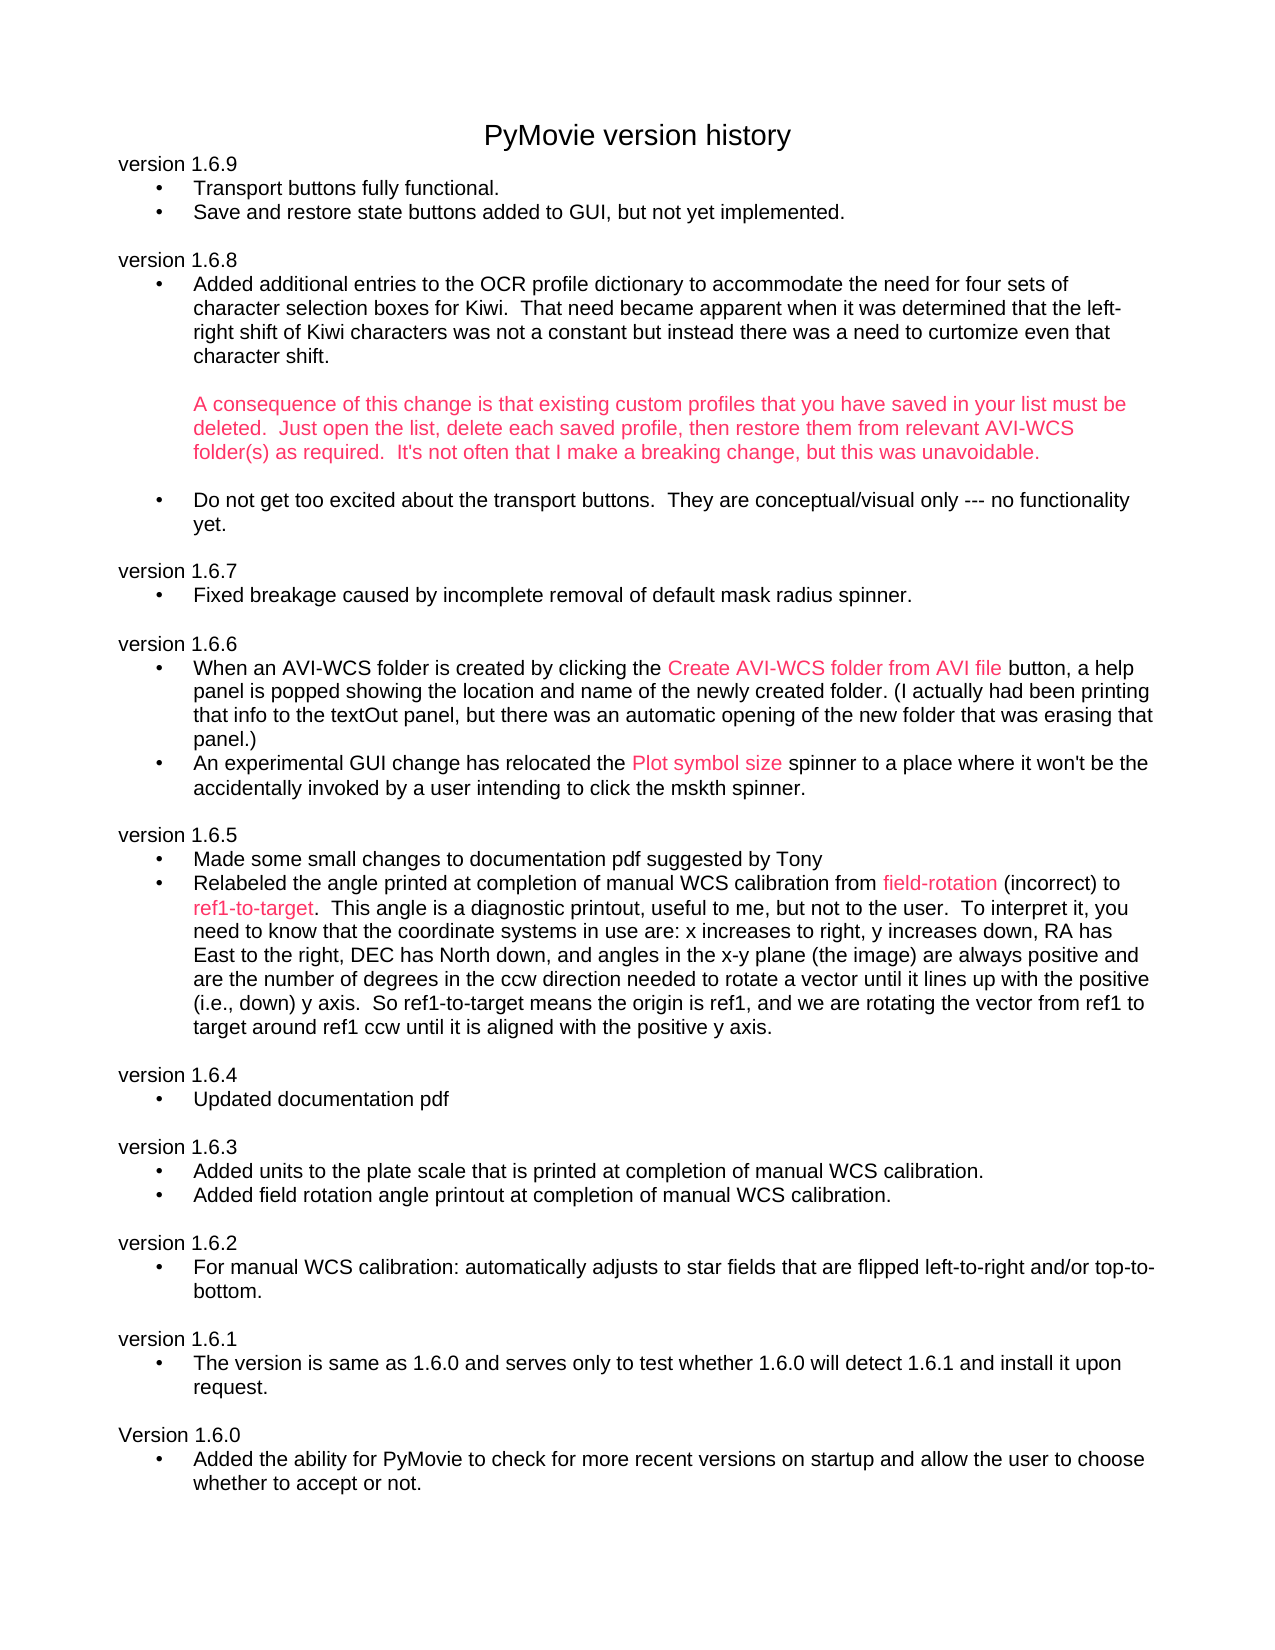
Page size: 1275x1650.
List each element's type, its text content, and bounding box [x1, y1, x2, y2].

list Updated documentation pdf [156, 1087, 1157, 1135]
list Save and restore state buttons added to GUI, but not yet implemented. [156, 200, 1157, 248]
list Added units to the plate scale that is printed at completion of manual WCS calibration. [156, 1159, 1157, 1183]
list Added field rotation angle printout at completion of manual WCS calibration. [156, 1183, 1157, 1231]
list Made some small changes to documentation pdf suggested by Tony [156, 847, 1157, 871]
list When an AVI-WCS folder is created by clicking the Create AVI-WCS folder from AVI file button, a help panel is popped showing the location and name of the newly created folder. (I actually had been printing that info to the textOut panel, but there was an automatic opening of the new folder that was erasing that panel.) [156, 655, 1157, 751]
text version 1.6.7 [118, 559, 1157, 583]
text PyMovie version history [118, 118, 1157, 152]
text Version 1.6.0 [118, 1423, 1157, 1447]
text version 1.6.6 [118, 631, 1157, 655]
list The version is same as 1.6.0 and serves only to test whether 1.6.0 will detect 1.6.1 and install it upon request. [156, 1351, 1157, 1423]
text version 1.6.9 [118, 152, 1157, 176]
text version 1.6.4 [118, 1063, 1157, 1087]
list An experimental GUI change has relocated the Plot symbol size spinner to a place where it won't be the accidentally invoked by a user intending to click the mskth spinner. [156, 751, 1157, 823]
list Added additional entries to the OCR profile dictionary to accommodate the need for four sets of character selection boxes for Kiwi. That need became apparent when it was determined that the left-right shift of Kiwi characters was not a constant but instead there was a need to curtomize even that character shift. A consequence of this change is that existing custom profiles that you have saved in your list must be deleted. Just open the list, delete each saved profile, then restore them from relevant AVI-WCS folder(s) as required. It's not often that I make a breaking change, but this was unavoidable. [156, 272, 1157, 487]
list Transport buttons fully functional. [156, 176, 1157, 200]
list Added the ability for PyMovie to check for more recent versions on startup and allow the user to choose whether to accept or not. [156, 1447, 1157, 1519]
text version 1.6.8 [118, 248, 1157, 272]
list For manual WCS calibration: automatically adjusts to star fields that are flipped left-to-right and/or top-to-bottom. [156, 1255, 1157, 1327]
text version 1.6.3 [118, 1135, 1157, 1159]
text version 1.6.1 [118, 1327, 1157, 1351]
list Do not get too excited about the transport buttons. They are conceptual/visual only --- no functionality yet. [156, 487, 1157, 559]
text version 1.6.2 [118, 1231, 1157, 1255]
list Fixed breakage caused by incomplete removal of default mask radius spinner. [156, 583, 1157, 631]
list Relabeled the angle printed at completion of manual WCS calibration from field-rotation (incorrect) to ref1-to-target. This angle is a diagnostic printout, useful to me, but not to the user. To interpret it, you need to know that the coordinate systems in use are: x increases to right, y increases down, RA has East to the right, DEC has North down, and angles in the x-y plane (the image) are always positive and are the number of degrees in the ccw direction needed to rotate a vector until it lines up with the positive (i.e., down) y axis. So ref1-to-target means the origin is ref1, and we are rotating the vector from ref1 to target around ref1 ccw until it is aligned with the positive y axis. [156, 871, 1157, 1063]
text version 1.6.5 [118, 823, 1157, 847]
